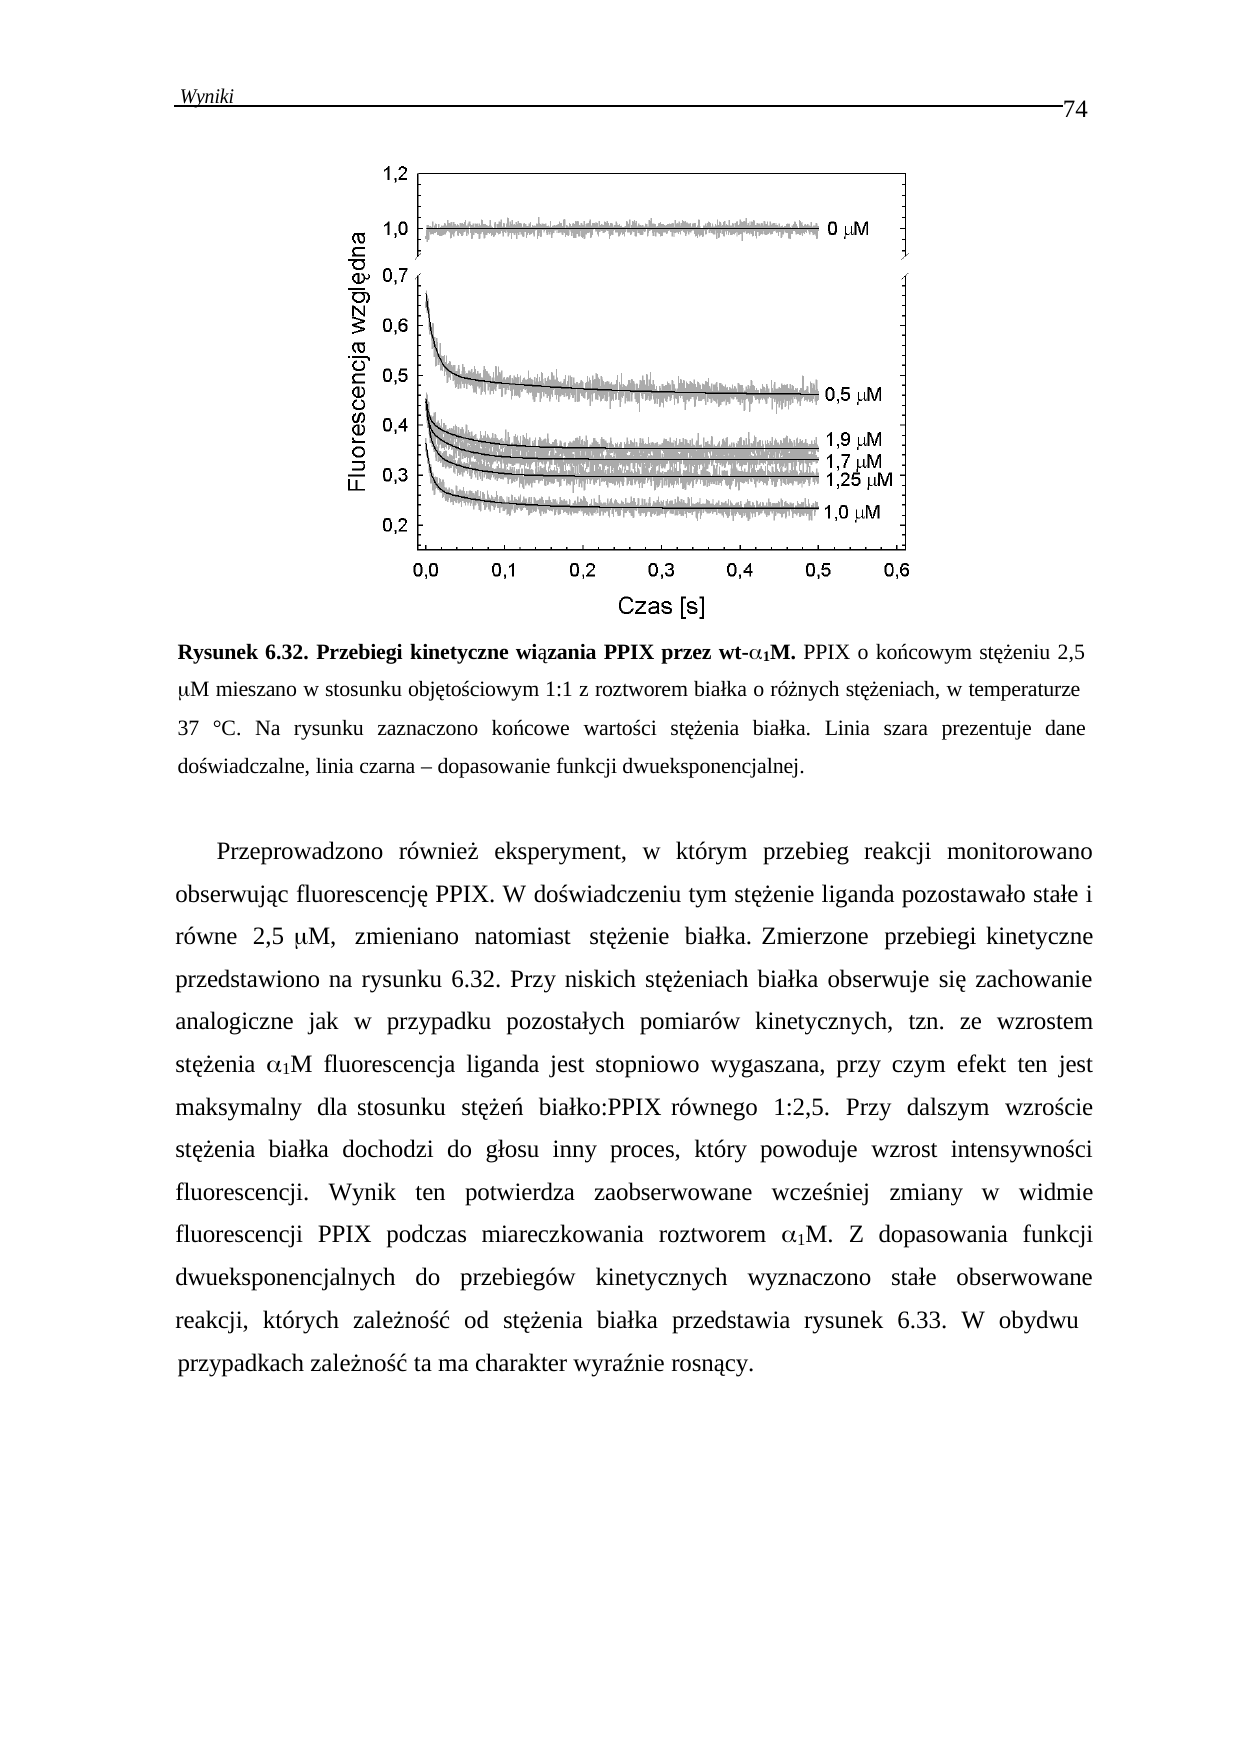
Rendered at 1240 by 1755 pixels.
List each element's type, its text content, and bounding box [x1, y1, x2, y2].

text 37 °C. Na rysunku zaznaczono końcowe wartości stężenia białka. Linia szara prezentuje dane doświadczalne, linia czarna – dopasowanie funkcji dwueksponencjalnej. [177, 703, 1093, 778]
text Rysunek 6.32. Przebiegi kinetyczne wiązania PPIX przez wt-1M. PPIX o końcowym stężeniu 2,5 [177, 639, 1095, 665]
text M mieszano w stosunku objętościowym 1:1 z roztworem białka o różnych stężeniach, w temperaturze [177, 676, 1095, 702]
text przypadkach zależność ta ma charakter wyraźnie rosnący. [177, 1348, 1095, 1377]
text Przeprowadzono również eksperyment, w którym przebieg reakcji monitorowano obserwując fluorescencję PPIX. W doświadczeniu tym stężenie liganda pozostawało stałe i równe 2,5 M, zmieniano natomiast stężenie białka. Zmierzone przebiegi kinetyczne przedstawiono na rysunku 6.32. Przy niskich stężeniach białka obserwuje się zachowanie analogiczne jak w przypadku pozostałych pomiarów kinetycznych, tzn. ze wzrostem stężenia 1M fluorescencja liganda jest stopniowo wygaszana, przy czym efekt ten jest maksymalny dla stosunku stężeń białko:PPIX równego 1:2,5. Przy dalszym wzroście stężenia białka dochodzi do głosu inny proces, który powoduje wzrost intensywności fluorescencji. Wynik ten potwierdza zaobserwowane wcześniej zmiany w widmie fluorescencji PPIX podczas miareczkowania roztworem 1M. Z dopasowania funkcji dwueksponencjalnych do przebiegów kinetycznych wyznaczono stałe obserwowane reakcji, których zależność od stężenia białka przedstawia rysunek 6.33. W obydwu [175, 836, 1093, 1334]
text Wyniki 74 [174, 74, 1094, 111]
